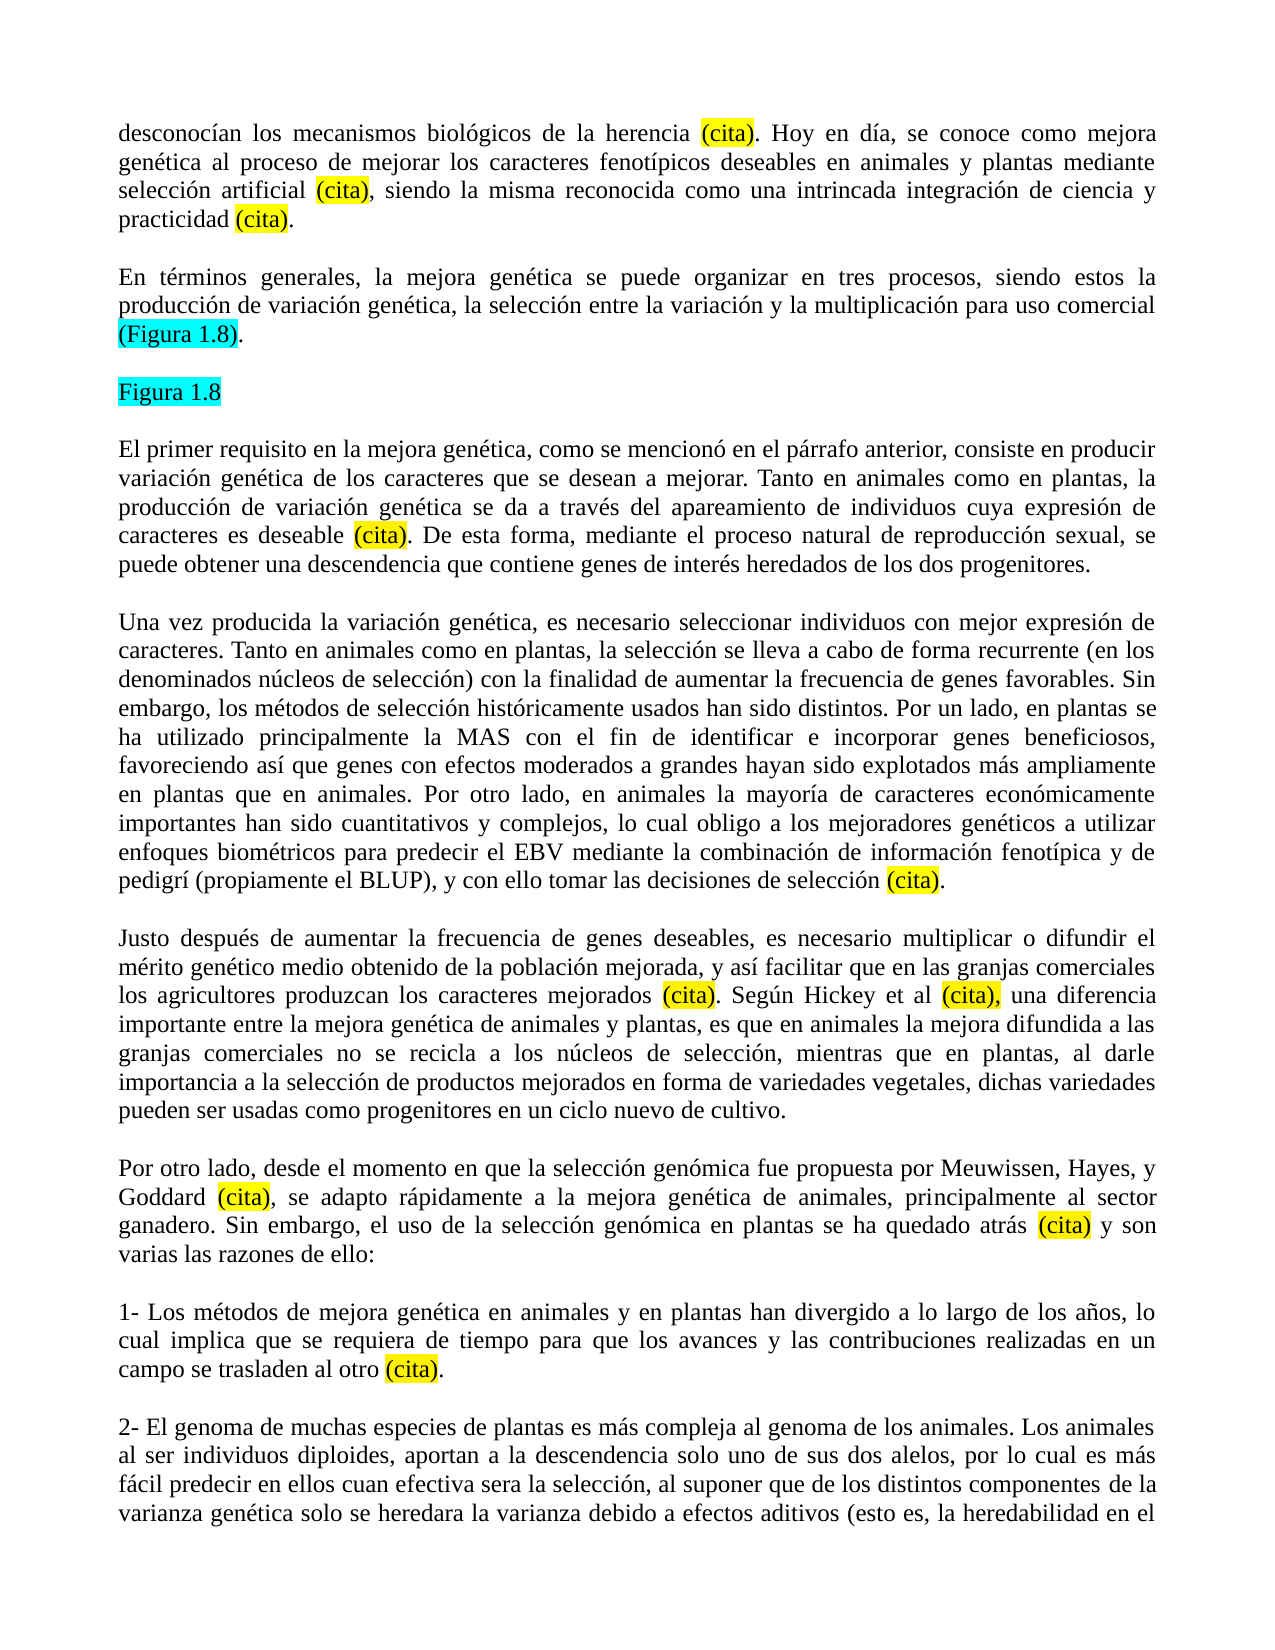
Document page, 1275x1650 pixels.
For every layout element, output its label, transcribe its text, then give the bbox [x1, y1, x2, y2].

text desconocían los mecanismos biológicos de la herencia (cita). Hoy en día, se conoce como mejora genética al proceso de mejorar los caracteres fenotípicos deseables en animales y plantas mediante selección artificial (cita), siendo la misma reconocida como una intrincada integración de ciencia y practicidad (cita). [118, 118, 1157, 233]
text Por otro lado, desde el momento en que la selección genómica fue propuesta por Meuwissen, Hayes, y Goddard (cita), se adapto rápidamente a la mejora genética de animales, principalmente al sector ganadero. Sin embargo, el uso de la selección genómica en plantas se ha quedado atrás (cita) y son varias las razones de ello: [118, 1153, 1157, 1268]
text 1- Los métodos de mejora genética en animales y en plantas han divergido a lo largo de los años, lo cual implica que se requiera de tiempo para que los avances y las contribuciones realizadas en un campo se trasladen al otro (cita). [118, 1297, 1157, 1383]
text Justo después de aumentar la frecuencia de genes deseables, es necesario multiplicar o difundir el mérito genético medio obtenido de la población mejorada, y así facilitar que en las granjas comerciales los agricultores produzcan los caracteres mejorados (cita). Según Hickey et al (cita), una diferencia importante entre la mejora genética de animales y plantas, es que en animales la mejora difundida a las granjas comerciales no se recicla a los núcleos de selección, mientras que en plantas, al darle importancia a la selección de productos mejorados en forma de variedades vegetales, dichas variedades pueden ser usadas como progenitores en un ciclo nuevo de cultivo. [118, 923, 1157, 1124]
text 2- El genoma de muchas especies de plantas es más compleja al genoma de los animales. Los animales al ser individuos diploides, aportan a la descendencia solo uno de sus dos alelos, por lo cual es más fácil predecir en ellos cuan efectiva sera la selección, al suponer que de los distintos componentes de la varianza genética solo se heredara la varianza debido a efectos aditivos (esto es, la heredabilidad en el [118, 1412, 1157, 1527]
text Una vez producida la variación genética, es necesario seleccionar individuos con mejor expresión de caracteres. Tanto en animales como en plantas, la selección se lleva a cabo de forma recurrente (en los denominados núcleos de selección) con la finalidad de aumentar la frecuencia de genes favorables. Sin embargo, los métodos de selección históricamente usados han sido distintos. Por un lado, en plantas se ha utilizado principalmente la MAS con el fin de identificar e incorporar genes beneficiosos, favoreciendo así que genes con efectos moderados a grandes hayan sido explotados más ampliamente en plantas que en animales. Por otro lado, en animales la mayoría de caracteres económicamente importantes han sido cuantitativos y complejos, lo cual obligo a los mejoradores genéticos a utilizar enfoques biométricos para predecir el EBV mediante la combinación de información fenotípica y de pedigrí (propiamente el BLUP), y con ello tomar las decisiones de selección (cita). [118, 607, 1157, 894]
text El primer requisito en la mejora genética, como se mencionó en el párrafo anterior, consiste en producir variación genética de los caracteres que se desean a mejorar. Tanto en animales como en plantas, la producción de variación genética se da a través del apareamiento de individuos cuya expresión de caracteres es deseable (cita). De esta forma, mediante el proceso natural de reproducción sexual, se puede obtener una descendencia que contiene genes de interés heredados de los dos progenitores. [118, 434, 1157, 578]
text Figura 1.8 [118, 377, 1157, 406]
text En términos generales, la mejora genética se puede organizar en tres procesos, siendo estos la producción de variación genética, la selección entre la variación y la multiplicación para uso comercial (Figura 1.8). [118, 262, 1157, 348]
